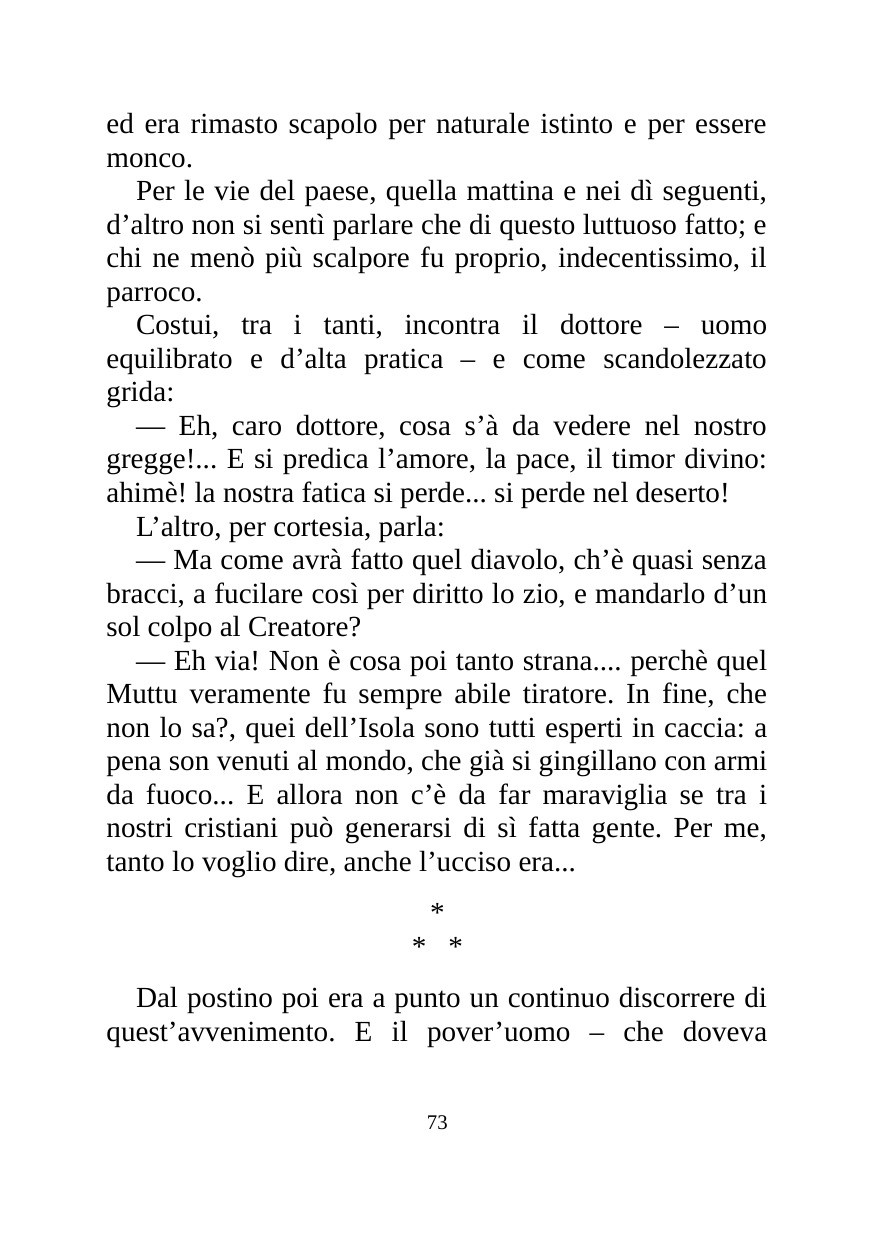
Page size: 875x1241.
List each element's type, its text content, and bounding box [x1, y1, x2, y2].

text L’altro, per cortesia, parla: [106, 509, 768, 542]
text Dal postino poi era a punto un continuo discorrere di quest’avvenimento. E il pover’uomo – che doveva [106, 980, 768, 1047]
text ed era rimasto scapolo per naturale istinto e per essere monco. [106, 106, 768, 173]
text * * * [106, 895, 768, 962]
text Costui, tra i tanti, incontra il dottore – uomo equilibrato e d’alta pratica – e come scandolezzato grida: [106, 307, 768, 408]
text — Eh, caro dottore, cosa s’à da vedere nel nostro gregge!... E si predica l’amore, la pace, il timor divino: ahimè! la nostra fatica si perde... si perde nel deserto! [106, 408, 768, 509]
text Per le vie del paese, quella mattina e nei dì seguenti, d’altro non si sentì parlare che di questo luttuoso fatto; e chi ne menò più scalpore fu proprio, indecentissimo, il parroco. [106, 173, 768, 307]
text — Ma come avrà fatto quel diavolo, ch’è quasi senza bracci, a fucilare così per diritto lo zio, e mandarlo d’un sol colpo al Creatore? [106, 542, 768, 643]
text — Eh via! Non è cosa poi tanto strana.... perchè quel Muttu veramente fu sempre abile tiratore. In fine, che non lo sa?, quei dell’Isola sono tutti esperti in caccia: a pena son venuti al mondo, che già si gingillano con armi da fuoco... E allora non c’è da far maraviglia se tra i nostri cristiani può generarsi di sì fatta gente. Per me, tanto lo voglio dire, anche l’ucciso era... [106, 643, 768, 878]
